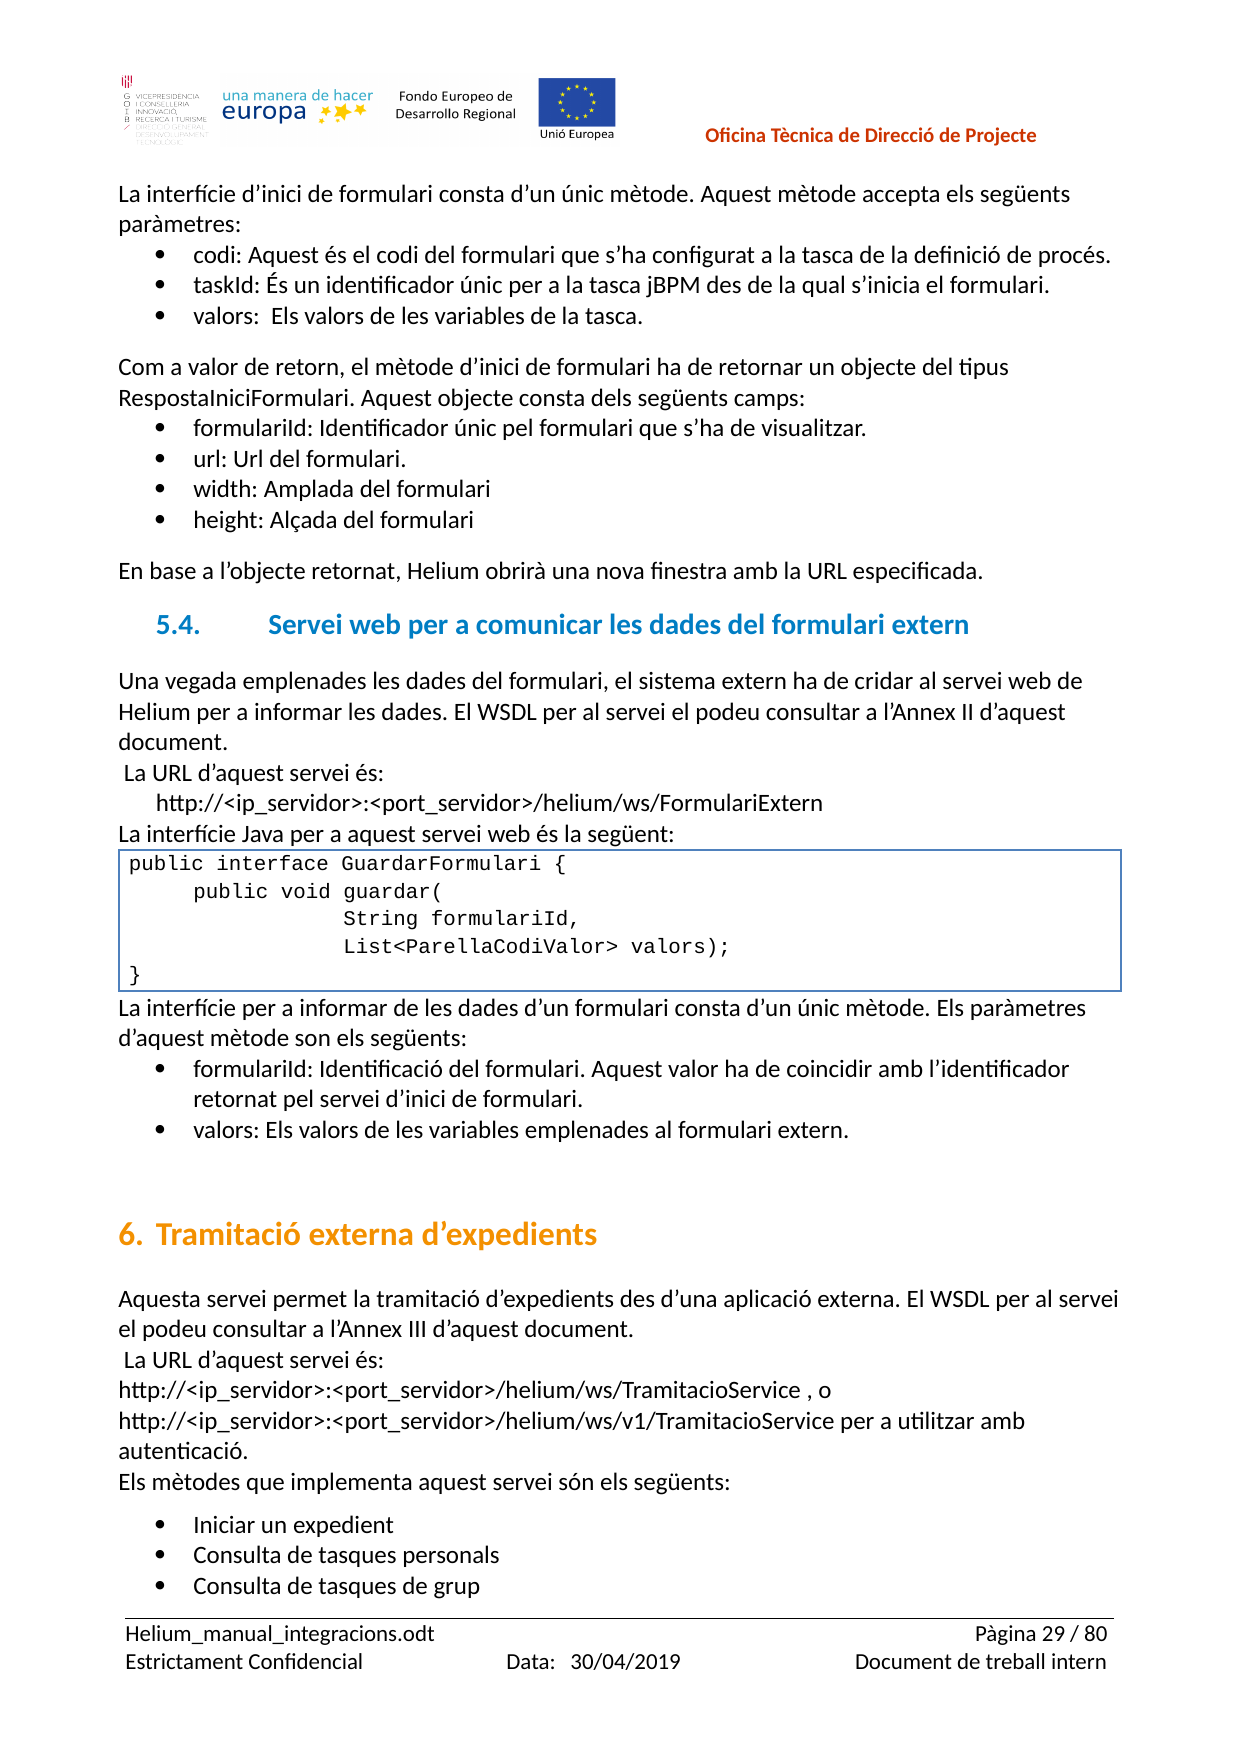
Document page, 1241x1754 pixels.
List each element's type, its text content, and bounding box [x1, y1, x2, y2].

list url: Url del formulari. [156, 443, 1122, 473]
text Una vegada emplenades les dades del formulari, el sistema extern ha de cridar al servei web de Helium per a informar les dades. El WSDL per al servei el podeu consultar a l’Annex II d’aquest document. [118, 666, 1122, 757]
list taskId: És un identificador únic per a la tasca jBPM des de la qual s’inicia el formulari. [156, 269, 1122, 300]
text String formulariId, [120, 904, 1120, 932]
subtitle Servei web per a comunicar les dades del formulari extern [156, 606, 1122, 642]
text public interface GuardarFormulari { [120, 851, 1120, 876]
text La interfície Java per a aquest servei web és la següent: [118, 818, 1122, 849]
list Consulta de tasques personals [156, 1539, 1122, 1570]
text Com a valor de retorn, el mètode d’inici de formulari ha de retornar un objecte del tipus RespostaIniciFormulari. Aquest objecte consta dels següents camps: [118, 351, 1122, 412]
text public void guardar( [120, 876, 1120, 904]
picture [118, 73, 213, 147]
text La interfície d’inici de formulari consta d’un únic mètode. Aquest mètode accepta els següents paràmetres: [118, 178, 1122, 239]
list codi: Aquest és el codi del formulari que s’ha configurat a la tasca de la definició de procés. [156, 239, 1122, 269]
text La URL d’aquest servei és: [118, 757, 1122, 788]
list valors: Els valors de les variables emplenades al formulari extern. [156, 1114, 1122, 1144]
text List<ParellaCodiValor> valors); [120, 932, 1120, 960]
list formulariId: Identificació del formulari. Aquest valor ha de coincidir amb l’identificador retornat pel servei d’inici de formulari. [156, 1053, 1122, 1114]
text Els mètodes que implementa aquest servei són els següents: [118, 1466, 1122, 1496]
picture [219, 73, 621, 147]
text La URL d’aquest servei és: [118, 1344, 1122, 1374]
text Aquesta servei permet la tramitació d’expedients des d’una aplicació externa. El WSDL per al servei el podeu consultar a l’Annex III d’aquest document. [118, 1283, 1122, 1344]
text } [120, 960, 1120, 990]
text En base a l’objecte retornat, Helium obrirà una nova finestra amb la URL especificada. [118, 555, 1122, 586]
text La interfície per a informar de les dades d’un formulari consta d’un únic mètode. Els paràmetres d’aquest mètode son els següents: [118, 992, 1122, 1053]
list width: Amplada del formulari [156, 473, 1122, 504]
list formulariId: Identificador únic pel formulari que s’ha de visualitzar. [156, 412, 1122, 443]
list height: Alçada del formulari [156, 504, 1122, 534]
text http://<ip_servidor>:<port_servidor>/helium/ws/TramitacioService , o http://<ip_servidor>:<port_servidor>/helium/ws/v1/TramitacioService per a utilitzar amb autenticació. [118, 1374, 1122, 1466]
list Iniciar un expedient [156, 1509, 1122, 1539]
list Consulta de tasques de grup [156, 1570, 1122, 1601]
subtitle Tramitació externa d’expedients [118, 1213, 1122, 1253]
text http://<ip_servidor>:<port_servidor>/helium/ws/FormulariExtern [156, 788, 1122, 818]
list valors: Els valors de les variables de la tasca. [156, 300, 1122, 330]
